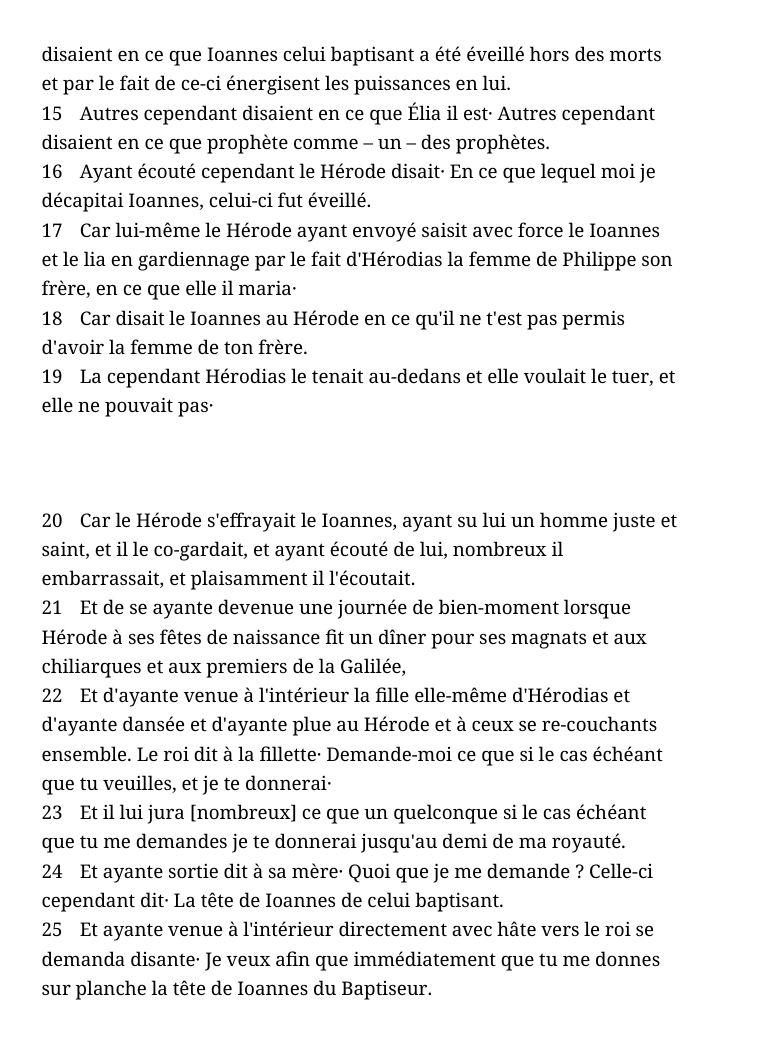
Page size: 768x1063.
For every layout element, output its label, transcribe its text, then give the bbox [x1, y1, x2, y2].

text disaient en ce que Ioannes celui baptisant a été éveillé hors des morts et par le fait de ce-ci énergisent les puissances en lui. 15 Autres cependant disaient en ce que Élia il est· Autres cependant disaient en ce que prophète comme – un – des prophètes. 16 Ayant écouté cependant le Hérode disait· En ce que lequel moi je décapitai Ioannes, celui-ci fut éveillé. 17 Car lui-même le Hérode ayant envoyé saisit avec force le Ioannes et le lia en gardiennage par le fait d'Hérodias la femme de Philippe son frère, en ce que elle il maria· 18 Car disait le Ioannes au Hérode en ce qu'il ne t'est pas permis d'avoir la femme de ton frère. 19 La cependant Hérodias le tenait au-dedans et elle voulait le tuer, et elle ne pouvait pas· [41, 41, 679, 445]
text 20 Car le Hérode s'effrayait le Ioannes, ayant su lui un homme juste et saint, et il le co-gardait, et ayant écouté de lui, nombreux il embarrassait, et plaisamment il l'écoutait. 21 Et de se ayante devenue une journée de bien-moment lorsque Hérode à ses fêtes de naissance fit un dîner pour ses magnats et aux chiliarques et aux premiers de la Galilée, 22 Et d'ayante venue à l'intérieur la fille elle-même d'Hérodias et d'ayante dansée et d'ayante plue au Hérode et à ceux se re-couchants ensemble. Le roi dit à la fillette· Demande-moi ce que si le cas échéant que tu veuilles, et je te donnerai· 23 Et il lui jura [nombreux] ce que un quelconque si le cas échéant que tu me demandes je te donnerai jusqu'au demi de ma royauté. 24 Et ayante sortie dit à sa mère· Quoi que je me demande ? Celle-ci cependant dit· La tête de Ioannes de celui baptisant. 25 Et ayante venue à l'intérieur directement avec hâte vers le roi se demanda disante· Je veux afin que immédiatement que tu me donnes sur planche la tête de Ioannes du Baptiseur. [41, 507, 679, 1001]
